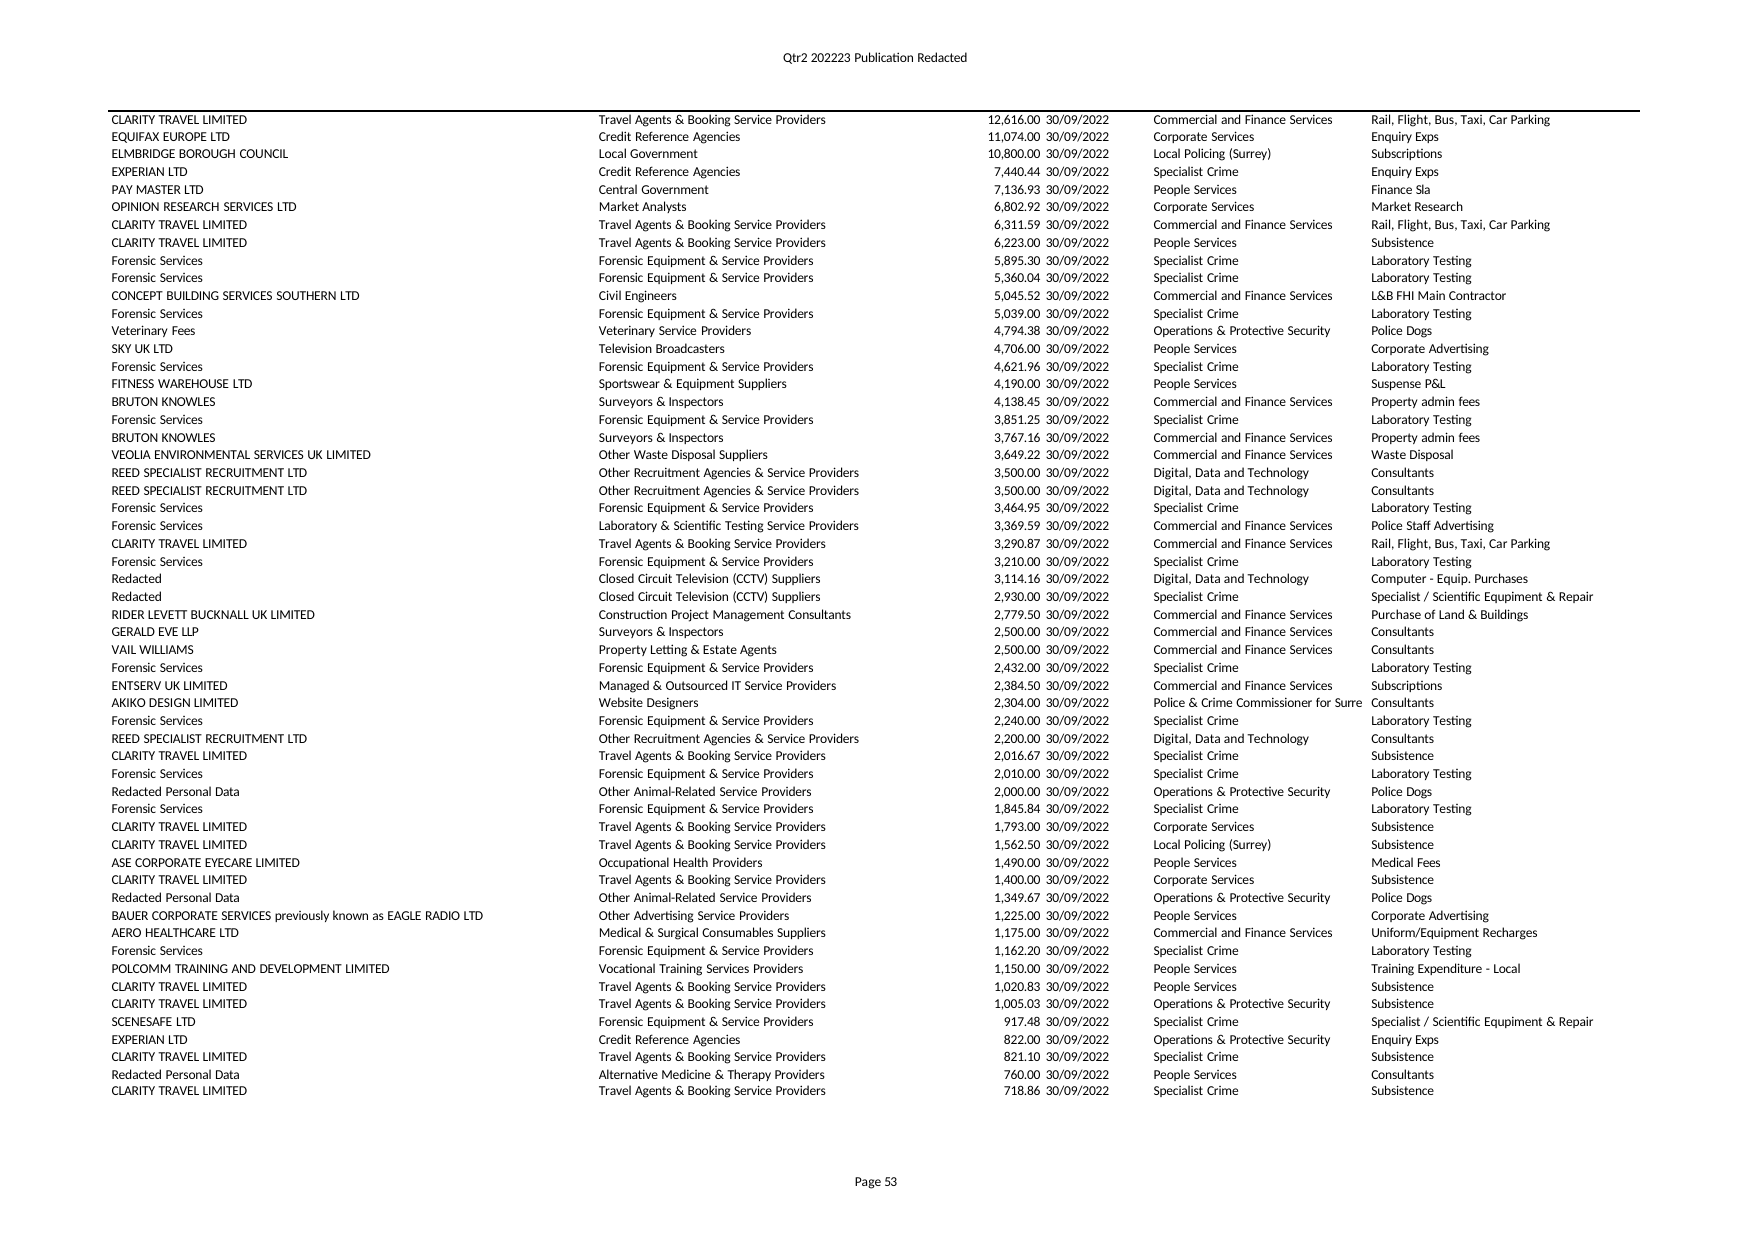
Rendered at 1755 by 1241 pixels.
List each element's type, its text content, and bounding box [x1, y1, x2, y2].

table_cell CLARITY TRAVEL LIMITED [108, 819, 596, 837]
table_cell 3,767.16 [960, 430, 1042, 447]
table_cell 2,000.00 [960, 784, 1042, 801]
table_cell Consultants [1368, 731, 1640, 748]
table_cell VEOLIA ENVIRONMENTAL SERVICES UK LIMITED [108, 447, 596, 465]
table_cell 30/09/2022 [1043, 961, 1150, 978]
table_cell BRUTON KNOWLES [108, 394, 596, 412]
table_cell Operations & Protective Security [1150, 1032, 1368, 1049]
table_cell 30/09/2022 [1043, 182, 1150, 199]
table_cell Surveyors & Inspectors [596, 430, 960, 447]
table_cell Operations & Protective Security [1150, 996, 1368, 1014]
table_cell 30/09/2022 [1043, 624, 1150, 642]
table_cell BAUER CORPORATE SERVICES previously known as EAGLE RADIO LTD [108, 908, 596, 925]
table_cell CONCEPT BUILDING SERVICES SOUTHERN LTD [108, 288, 596, 306]
table_cell EXPERIAN LTD [108, 164, 596, 182]
table_cell 7,136.93 [960, 182, 1042, 199]
table_cell Local Government [596, 146, 960, 164]
table_cell 30/09/2022 [1043, 890, 1150, 908]
table_cell Veterinary Fees [108, 323, 596, 341]
table_cell Forensic Equipment & Service Providers [596, 766, 960, 784]
table_cell 30/09/2022 [1043, 943, 1150, 961]
table_cell 3,369.59 [960, 518, 1042, 536]
table_cell 917.48 [960, 1014, 1042, 1032]
table_cell Managed & Outsourced IT Service Providers [596, 678, 960, 695]
table_cell 3,500.00 [960, 465, 1042, 483]
table_cell Forensic Services [108, 306, 596, 323]
table_cell Travel Agents & Booking Service Providers [596, 1049, 960, 1067]
table_cell Specialist Crime [1150, 713, 1368, 731]
table_cell Commercial and Finance Services [1150, 624, 1368, 642]
table_cell Laboratory Testing [1368, 306, 1640, 323]
table_cell REED SPECIALIST RECRUITMENT LTD [108, 465, 596, 483]
table_cell CLARITY TRAVEL LIMITED [108, 1049, 596, 1067]
table_cell Commercial and Finance Services [1150, 607, 1368, 624]
table_cell 3,290.87 [960, 536, 1042, 553]
table_cell Forensic Equipment & Service Providers [596, 660, 960, 677]
table_cell Other Recruitment Agencies & Service Providers [596, 731, 960, 748]
table_cell Commercial and Finance Services [1150, 447, 1368, 465]
table_cell Forensic Services [108, 500, 596, 518]
table_cell Forensic Services [108, 801, 596, 819]
table_cell Specialist Crime [1150, 766, 1368, 784]
table_cell 2,779.50 [960, 607, 1042, 624]
table_cell Television Broadcasters [596, 341, 960, 359]
table_cell Redacted Personal Data [108, 890, 596, 908]
table_cell People Services [1150, 979, 1368, 996]
table_cell Forensic Services [108, 713, 596, 731]
table_cell Consultants [1368, 483, 1640, 500]
table_cell 1,020.83 [960, 979, 1042, 996]
table_cell CLARITY TRAVEL LIMITED [108, 996, 596, 1014]
table_cell Credit Reference Agencies [596, 129, 960, 146]
table_cell Digital, Data and Technology [1150, 731, 1368, 748]
table_cell 2,240.00 [960, 713, 1042, 731]
table_cell SCENESAFE LTD [108, 1014, 596, 1032]
table_cell Subsistence [1368, 996, 1640, 1014]
table_cell Commercial and Finance Services [1150, 430, 1368, 447]
table_cell CLARITY TRAVEL LIMITED [108, 748, 596, 766]
table_cell 30/09/2022 [1043, 164, 1150, 182]
table_cell Laboratory Testing [1368, 253, 1640, 270]
table_cell Other Waste Disposal Suppliers [596, 447, 960, 465]
table_cell Specialist Crime [1150, 748, 1368, 766]
table_cell 5,360.04 [960, 270, 1042, 288]
table_cell 30/09/2022 [1043, 217, 1150, 235]
table_cell 30/09/2022 [1043, 908, 1150, 925]
table_cell 30/09/2022 [1043, 146, 1150, 164]
table_cell 6,311.59 [960, 217, 1042, 235]
table_cell People Services [1150, 376, 1368, 394]
table_cell Forensic Equipment & Service Providers [596, 554, 960, 571]
table_cell Specialist Crime [1150, 500, 1368, 518]
table_cell 30/09/2022 [1043, 766, 1150, 784]
table_cell 3,114.16 [960, 571, 1042, 589]
table_cell Commercial and Finance Services [1150, 536, 1368, 553]
table_cell Medical Fees [1368, 855, 1640, 872]
table_cell 30/09/2022 [1043, 323, 1150, 341]
table_cell Specialist Crime [1150, 306, 1368, 323]
table_cell 30/09/2022 [1043, 678, 1150, 695]
table_cell Commercial and Finance Services [1150, 217, 1368, 235]
table_cell 30/09/2022 [1043, 925, 1150, 943]
table_cell 30/09/2022 [1043, 607, 1150, 624]
table_cell 1,175.00 [960, 925, 1042, 943]
table_cell Digital, Data and Technology [1150, 571, 1368, 589]
table_cell People Services [1150, 908, 1368, 925]
table_cell CLARITY TRAVEL LIMITED [108, 217, 596, 235]
table_cell AERO HEALTHCARE LTD [108, 925, 596, 943]
table_cell 30/09/2022 [1043, 731, 1150, 748]
table_cell 2,500.00 [960, 624, 1042, 642]
table_cell 30/09/2022 [1043, 642, 1150, 660]
table_cell 30/09/2022 [1043, 465, 1150, 483]
table_cell Subsistence [1368, 235, 1640, 252]
table_cell 30/09/2022 [1043, 270, 1150, 288]
table_cell 4,794.38 [960, 323, 1042, 341]
table_cell Consultants [1368, 465, 1640, 483]
table_cell Corporate Services [1150, 819, 1368, 837]
table_cell Property admin fees [1368, 394, 1640, 412]
table_cell 30/09/2022 [1043, 837, 1150, 854]
table_cell OPINION RESEARCH SERVICES LTD [108, 199, 596, 217]
table_cell Consultants [1368, 1067, 1640, 1085]
table_cell Travel Agents & Booking Service Providers [596, 536, 960, 553]
table_cell EXPERIAN LTD [108, 1032, 596, 1049]
table_cell Corporate Services [1150, 199, 1368, 217]
table_cell Travel Agents & Booking Service Providers [596, 872, 960, 890]
table_cell Laboratory Testing [1368, 412, 1640, 429]
table_cell Forensic Equipment & Service Providers [596, 713, 960, 731]
table_cell 30/09/2022 [1043, 979, 1150, 996]
table_cell 30/09/2022 [1043, 713, 1150, 731]
table_cell Enquiry Exps [1368, 1032, 1640, 1049]
table_cell Forensic Services [108, 270, 596, 288]
table_cell Forensic Services [108, 766, 596, 784]
table_cell Travel Agents & Booking Service Providers [596, 112, 960, 128]
table_cell 30/09/2022 [1043, 695, 1150, 713]
table_cell 1,162.20 [960, 943, 1042, 961]
table_cell 30/09/2022 [1043, 996, 1150, 1014]
table_cell Laboratory Testing [1368, 500, 1640, 518]
table_cell Redacted [108, 589, 596, 607]
table_cell 30/09/2022 [1043, 235, 1150, 252]
table_cell 1,349.67 [960, 890, 1042, 908]
table_cell Travel Agents & Booking Service Providers [596, 837, 960, 854]
table_cell Laboratory Testing [1368, 801, 1640, 819]
table_cell Rail, Flight, Bus, Taxi, Car Parking [1368, 217, 1640, 235]
table_cell 12,616.00 [960, 112, 1042, 128]
table_cell Property Letting & Estate Agents [596, 642, 960, 660]
table_cell 5,045.52 [960, 288, 1042, 306]
table_cell Specialist / Scientific Equpiment & Repair [1368, 589, 1640, 607]
table_cell CLARITY TRAVEL LIMITED [108, 112, 596, 128]
table_cell People Services [1150, 235, 1368, 252]
table_cell Forensic Equipment & Service Providers [596, 1014, 960, 1032]
table_cell Redacted [108, 571, 596, 589]
table_cell 6,223.00 [960, 235, 1042, 252]
table_cell CLARITY TRAVEL LIMITED [108, 979, 596, 996]
table_cell Subsistence [1368, 748, 1640, 766]
table_cell Travel Agents & Booking Service Providers [596, 979, 960, 996]
table_cell Operations & Protective Security [1150, 784, 1368, 801]
table_cell 30/09/2022 [1043, 500, 1150, 518]
table_cell Redacted Personal Data [108, 784, 596, 801]
table_cell Credit Reference Agencies [596, 164, 960, 182]
table_cell 30/09/2022 [1043, 341, 1150, 359]
table_cell 30/09/2022 [1043, 589, 1150, 607]
table_cell FITNESS WAREHOUSE LTD [108, 376, 596, 394]
table_cell Operations & Protective Security [1150, 890, 1368, 908]
table_cell 821.10 [960, 1049, 1042, 1067]
table_cell 11,074.00 [960, 129, 1042, 146]
table_cell 30/09/2022 [1043, 1067, 1150, 1085]
table_cell 1,562.50 [960, 837, 1042, 854]
table_cell Subsistence [1368, 979, 1640, 996]
table_cell 7,440.44 [960, 164, 1042, 182]
table_cell Other Animal-Related Service Providers [596, 890, 960, 908]
table_cell People Services [1150, 182, 1368, 199]
table_cell Civil Engineers [596, 288, 960, 306]
table_cell Forensic Equipment & Service Providers [596, 801, 960, 819]
table_cell 30/09/2022 [1043, 518, 1150, 536]
table_cell Laboratory Testing [1368, 943, 1640, 961]
table_cell Police Staff Advertising [1368, 518, 1640, 536]
table_cell Property admin fees [1368, 430, 1640, 447]
table_cell Forensic Services [108, 554, 596, 571]
table_cell 30/09/2022 [1043, 819, 1150, 837]
table_cell REED SPECIALIST RECRUITMENT LTD [108, 731, 596, 748]
table_cell 2,930.00 [960, 589, 1042, 607]
table_cell Forensic Equipment & Service Providers [596, 500, 960, 518]
table_cell 5,039.00 [960, 306, 1042, 323]
table_cell RIDER LEVETT BUCKNALL UK LIMITED [108, 607, 596, 624]
table_cell Laboratory Testing [1368, 766, 1640, 784]
table_cell CLARITY TRAVEL LIMITED [108, 536, 596, 553]
table_cell 30/09/2022 [1043, 253, 1150, 270]
table_cell 718.86 [960, 1085, 1042, 1100]
table_cell 3,464.95 [960, 500, 1042, 518]
table_cell PAY MASTER LTD [108, 182, 596, 199]
table_cell Subsistence [1368, 1049, 1640, 1067]
table_cell 2,432.00 [960, 660, 1042, 677]
table_cell People Services [1150, 341, 1368, 359]
table_cell Travel Agents & Booking Service Providers [596, 235, 960, 252]
table_cell 2,010.00 [960, 766, 1042, 784]
table_cell GERALD EVE LLP [108, 624, 596, 642]
table_cell Credit Reference Agencies [596, 1032, 960, 1049]
table_cell Digital, Data and Technology [1150, 465, 1368, 483]
table_cell 3,210.00 [960, 554, 1042, 571]
table_cell 1,793.00 [960, 819, 1042, 837]
table_cell Police & Crime Commissioner for Surre [1150, 695, 1368, 713]
table_cell Enquiry Exps [1368, 129, 1640, 146]
table_cell Commercial and Finance Services [1150, 925, 1368, 943]
table_cell 10,800.00 [960, 146, 1042, 164]
table_cell 30/09/2022 [1043, 660, 1150, 677]
table_cell Rail, Flight, Bus, Taxi, Car Parking [1368, 112, 1640, 128]
table_cell Corporate Advertising [1368, 908, 1640, 925]
table_cell Specialist Crime [1150, 164, 1368, 182]
table_cell Commercial and Finance Services [1150, 288, 1368, 306]
table_cell Travel Agents & Booking Service Providers [596, 217, 960, 235]
table_cell Subsistence [1368, 1085, 1640, 1100]
table_cell Website Designers [596, 695, 960, 713]
table_cell 2,200.00 [960, 731, 1042, 748]
table_cell Rail, Flight, Bus, Taxi, Car Parking [1368, 536, 1640, 553]
table_cell POLCOMM TRAINING AND DEVELOPMENT LIMITED [108, 961, 596, 978]
table_cell Specialist Crime [1150, 1049, 1368, 1067]
table_cell 760.00 [960, 1067, 1042, 1085]
table_cell 30/09/2022 [1043, 1085, 1150, 1100]
table_cell Forensic Equipment & Service Providers [596, 270, 960, 288]
table_cell CLARITY TRAVEL LIMITED [108, 1085, 596, 1100]
table_cell Forensic Services [108, 253, 596, 270]
table_cell Laboratory Testing [1368, 554, 1640, 571]
table_cell People Services [1150, 855, 1368, 872]
table_cell Laboratory Testing [1368, 359, 1640, 376]
table_cell Travel Agents & Booking Service Providers [596, 996, 960, 1014]
table_cell 30/09/2022 [1043, 129, 1150, 146]
table_cell Police Dogs [1368, 323, 1640, 341]
table_cell 30/09/2022 [1043, 447, 1150, 465]
table_cell Central Government [596, 182, 960, 199]
table_cell 1,150.00 [960, 961, 1042, 978]
table_cell 4,138.45 [960, 394, 1042, 412]
table_cell Training Expenditure - Local [1368, 961, 1640, 978]
table_cell Corporate Services [1150, 129, 1368, 146]
table_cell Forensic Equipment & Service Providers [596, 253, 960, 270]
table_cell 4,706.00 [960, 341, 1042, 359]
table_cell Local Policing (Surrey) [1150, 837, 1368, 854]
table_cell 1,400.00 [960, 872, 1042, 890]
table_cell Corporate Advertising [1368, 341, 1640, 359]
table_cell Consultants [1368, 695, 1640, 713]
table_cell Laboratory & Scientific Testing Service Providers [596, 518, 960, 536]
table_cell 1,490.00 [960, 855, 1042, 872]
table_cell 30/09/2022 [1043, 412, 1150, 429]
table_cell Commercial and Finance Services [1150, 112, 1368, 128]
table_cell Travel Agents & Booking Service Providers [596, 819, 960, 837]
table_cell 2,016.67 [960, 748, 1042, 766]
table_cell Suspense P&L [1368, 376, 1640, 394]
table_cell Market Analysts [596, 199, 960, 217]
table_cell Surveyors & Inspectors [596, 624, 960, 642]
table_cell Forensic Services [108, 412, 596, 429]
table_cell Commercial and Finance Services [1150, 642, 1368, 660]
table_cell 30/09/2022 [1043, 430, 1150, 447]
table_cell Forensic Services [108, 518, 596, 536]
table_cell BRUTON KNOWLES [108, 430, 596, 447]
table_cell Purchase of Land & Buildings [1368, 607, 1640, 624]
table_cell Travel Agents & Booking Service Providers [596, 748, 960, 766]
table_cell L&B FHI Main Contractor [1368, 288, 1640, 306]
table_cell Specialist Crime [1150, 801, 1368, 819]
table_cell Closed Circuit Television (CCTV) Suppliers [596, 589, 960, 607]
table_cell 30/09/2022 [1043, 1014, 1150, 1032]
table_cell Commercial and Finance Services [1150, 678, 1368, 695]
table_cell CLARITY TRAVEL LIMITED [108, 837, 596, 854]
table_cell Local Policing (Surrey) [1150, 146, 1368, 164]
table_cell Subsistence [1368, 872, 1640, 890]
table_cell 30/09/2022 [1043, 199, 1150, 217]
table_cell Subscriptions [1368, 678, 1640, 695]
table_cell 30/09/2022 [1043, 112, 1150, 128]
table_cell 30/09/2022 [1043, 1032, 1150, 1049]
table_cell Travel Agents & Booking Service Providers [596, 1085, 960, 1100]
table_cell 1,845.84 [960, 801, 1042, 819]
table_cell 30/09/2022 [1043, 376, 1150, 394]
table_cell 4,190.00 [960, 376, 1042, 394]
table_cell 30/09/2022 [1043, 359, 1150, 376]
table_cell Forensic Equipment & Service Providers [596, 359, 960, 376]
table_cell AKIKO DESIGN LIMITED [108, 695, 596, 713]
table_cell 6,802.92 [960, 199, 1042, 217]
table_cell Laboratory Testing [1368, 660, 1640, 677]
table_cell Other Recruitment Agencies & Service Providers [596, 465, 960, 483]
table_cell Finance Sla [1368, 182, 1640, 199]
table_cell 30/09/2022 [1043, 288, 1150, 306]
table_cell Specialist / Scientific Equpiment & Repair [1368, 1014, 1640, 1032]
table_cell Computer - Equip. Purchases [1368, 571, 1640, 589]
table_cell 1,225.00 [960, 908, 1042, 925]
table_cell Subscriptions [1368, 146, 1640, 164]
table_cell Alternative Medicine & Therapy Providers [596, 1067, 960, 1085]
table_cell 30/09/2022 [1043, 536, 1150, 553]
table_cell Forensic Services [108, 943, 596, 961]
table_cell Subsistence [1368, 819, 1640, 837]
table_cell 30/09/2022 [1043, 801, 1150, 819]
table_cell Specialist Crime [1150, 1014, 1368, 1032]
table_cell 4,621.96 [960, 359, 1042, 376]
table_cell Uniform/Equipment Recharges [1368, 925, 1640, 943]
table_cell Laboratory Testing [1368, 713, 1640, 731]
table_cell Forensic Equipment & Service Providers [596, 306, 960, 323]
table_cell 30/09/2022 [1043, 571, 1150, 589]
table_cell Construction Project Management Consultants [596, 607, 960, 624]
table_cell 30/09/2022 [1043, 554, 1150, 571]
table_cell Consultants [1368, 624, 1640, 642]
table_cell Veterinary Service Providers [596, 323, 960, 341]
table_cell 2,500.00 [960, 642, 1042, 660]
table_cell 2,384.50 [960, 678, 1042, 695]
table_cell Forensic Services [108, 359, 596, 376]
table_cell Laboratory Testing [1368, 270, 1640, 288]
table_cell 3,851.25 [960, 412, 1042, 429]
table_cell 30/09/2022 [1043, 748, 1150, 766]
table_cell 2,304.00 [960, 695, 1042, 713]
table_cell 30/09/2022 [1043, 784, 1150, 801]
table_cell Specialist Crime [1150, 943, 1368, 961]
table_cell People Services [1150, 961, 1368, 978]
table_cell Other Animal-Related Service Providers [596, 784, 960, 801]
table_cell Digital, Data and Technology [1150, 483, 1368, 500]
table_cell Specialist Crime [1150, 589, 1368, 607]
table_cell Occupational Health Providers [596, 855, 960, 872]
table_cell 3,649.22 [960, 447, 1042, 465]
table_cell Specialist Crime [1150, 660, 1368, 677]
table_cell People Services [1150, 1067, 1368, 1085]
table_cell 30/09/2022 [1043, 394, 1150, 412]
table_cell Other Recruitment Agencies & Service Providers [596, 483, 960, 500]
table_cell Forensic Services [108, 660, 596, 677]
table_cell 30/09/2022 [1043, 872, 1150, 890]
table_cell ENTSERV UK LIMITED [108, 678, 596, 695]
table_cell 1,005.03 [960, 996, 1042, 1014]
table_cell Forensic Equipment & Service Providers [596, 412, 960, 429]
table_cell Subsistence [1368, 837, 1640, 854]
table_cell Corporate Services [1150, 872, 1368, 890]
table_cell 30/09/2022 [1043, 855, 1150, 872]
table_cell Commercial and Finance Services [1150, 394, 1368, 412]
table_cell Waste Disposal [1368, 447, 1640, 465]
table_cell CLARITY TRAVEL LIMITED [108, 235, 596, 252]
table_cell Specialist Crime [1150, 253, 1368, 270]
table_cell 3,500.00 [960, 483, 1042, 500]
table_cell Closed Circuit Television (CCTV) Suppliers [596, 571, 960, 589]
table_cell Commercial and Finance Services [1150, 518, 1368, 536]
table_cell Surveyors & Inspectors [596, 394, 960, 412]
table_cell ASE CORPORATE EYECARE LIMITED [108, 855, 596, 872]
table_cell Police Dogs [1368, 784, 1640, 801]
table_cell 30/09/2022 [1043, 1049, 1150, 1067]
table_cell CLARITY TRAVEL LIMITED [108, 872, 596, 890]
table_cell Forensic Equipment & Service Providers [596, 943, 960, 961]
table_cell Police Dogs [1368, 890, 1640, 908]
table_cell Medical & Surgical Consumables Suppliers [596, 925, 960, 943]
table_cell Other Advertising Service Providers [596, 908, 960, 925]
table_cell EQUIFAX EUROPE LTD [108, 129, 596, 146]
table_cell Specialist Crime [1150, 412, 1368, 429]
table_cell Specialist Crime [1150, 554, 1368, 571]
table_cell Specialist Crime [1150, 270, 1368, 288]
table_cell REED SPECIALIST RECRUITMENT LTD [108, 483, 596, 500]
table_cell ELMBRIDGE BOROUGH COUNCIL [108, 146, 596, 164]
table_cell VAIL WILLIAMS [108, 642, 596, 660]
table_cell Consultants [1368, 642, 1640, 660]
table_cell Market Research [1368, 199, 1640, 217]
table_cell Enquiry Exps [1368, 164, 1640, 182]
table_cell 30/09/2022 [1043, 306, 1150, 323]
table_cell Operations & Protective Security [1150, 323, 1368, 341]
table_cell Specialist Crime [1150, 359, 1368, 376]
table_cell 5,895.30 [960, 253, 1042, 270]
table_cell Vocational Training Services Providers [596, 961, 960, 978]
table_cell Redacted Personal Data [108, 1067, 596, 1085]
table_cell 822.00 [960, 1032, 1042, 1049]
table_cell Specialist Crime [1150, 1085, 1368, 1100]
table_cell 30/09/2022 [1043, 483, 1150, 500]
table_cell Sportswear & Equipment Suppliers [596, 376, 960, 394]
table_cell SKY UK LTD [108, 341, 596, 359]
